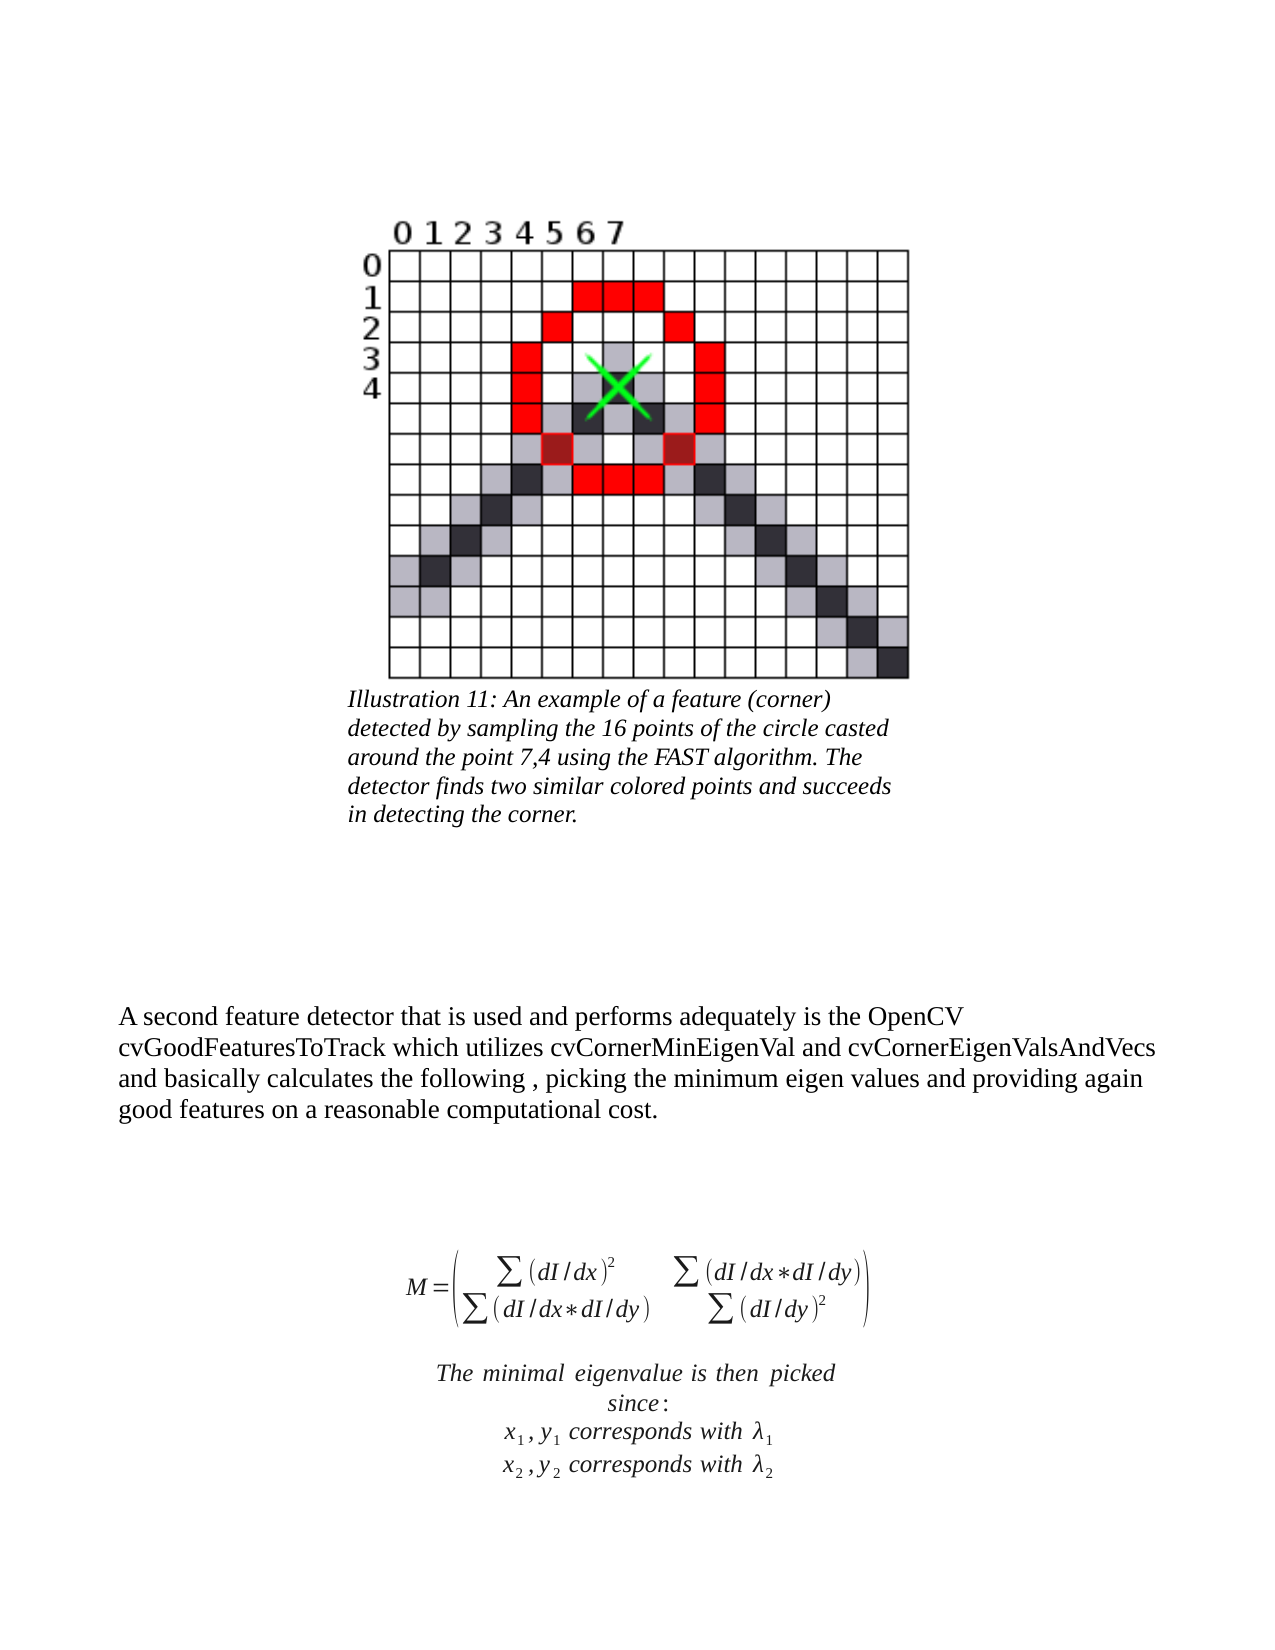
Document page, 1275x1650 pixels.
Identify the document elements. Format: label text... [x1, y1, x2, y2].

picture [347, 216, 919, 685]
text Illustration 11: An example of a feature (corner) detected by sampling the 16 points of the circle casted around the point 7,4 using the FAST algorithm. The detector finds two similar colored points and succeeds in detecting the corner. [347, 685, 918, 828]
text A second feature detector that is used and performs adequately is the OpenCV cvGoodFeaturesToTrack which utilizes cvCornerMinEigenVal and cvCornerEigenValsAndVecs and basically calculates the following , picking the minimum eigen values and providing again good features on a reasonable computational cost. [118, 1000, 1157, 1124]
